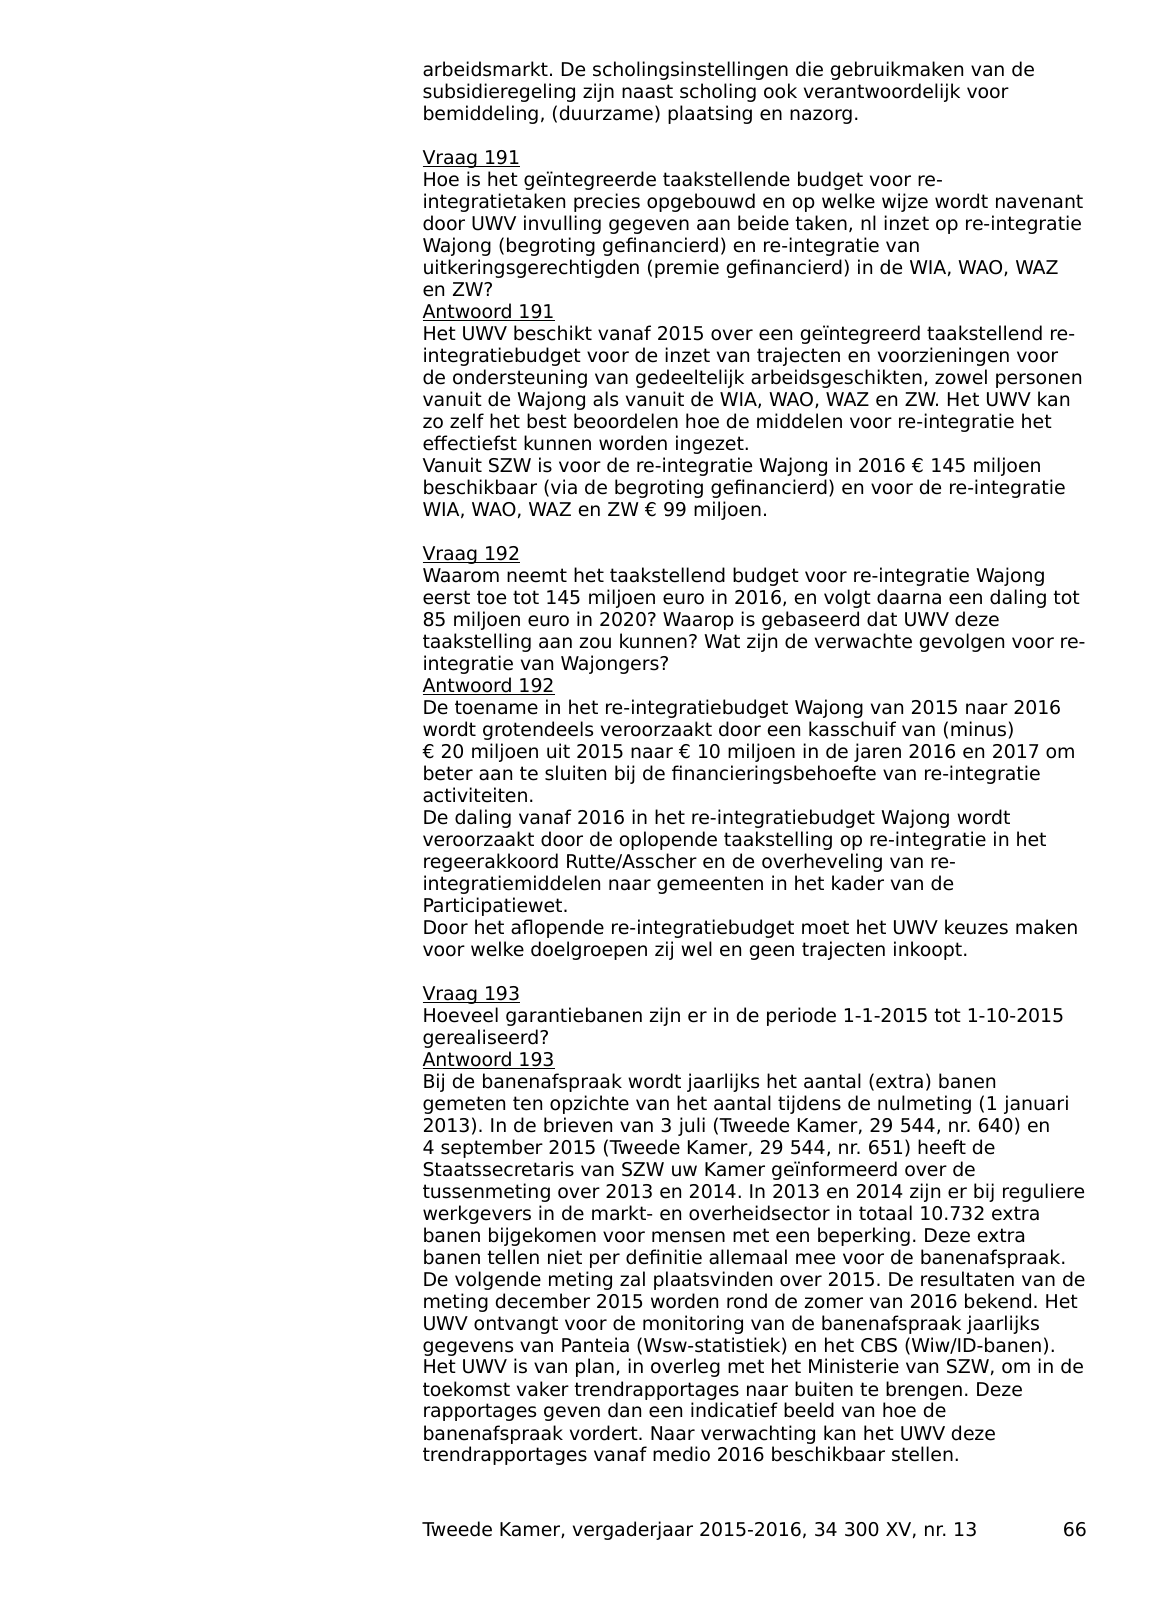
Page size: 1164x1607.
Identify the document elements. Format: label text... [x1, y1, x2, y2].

text Vraag 191 [422, 147, 1087, 169]
text Vanuit SZW is voor de re-integratie Wajong in 2016 € 145 miljoen beschikbaar (via de begroting gefinancierd) en voor de re-integratie WIA, WAO, WAZ en ZW € 99 miljoen. [422, 455, 1087, 521]
text Antwoord 192 [422, 675, 1087, 697]
text De toename in het re-integratiebudget Wajong van 2015 naar 2016 wordt grotendeels veroorzaakt door een kasschuif van (minus) € 20 miljoen uit 2015 naar € 10 miljoen in de jaren 2016 en 2017 om beter aan te sluiten bij de financieringsbehoefte van re-integratie activiteiten. [422, 697, 1087, 807]
text Bij de banenafspraak wordt jaarlijks het aantal (extra) banen gemeten ten opzichte van het aantal tijdens de nulmeting (1 januari 2013). In de brieven van 3 juli (Tweede Kamer, 29 544, nr. 640) en 4 september 2015 (Tweede Kamer, 29 544, nr. 651) heeft de Staatssecretaris van SZW uw Kamer geïnformeerd over de tussenmeting over 2013 en 2014. In 2013 en 2014 zijn er bij reguliere werkgevers in de markt- en overheidsector in totaal 10.732 extra banen bijgekomen voor mensen met een beperking. Deze extra banen tellen niet per definitie allemaal mee voor de banenafspraak. De volgende meting zal plaatsvinden over 2015. De resultaten van de meting december 2015 worden rond de zomer van 2016 bekend. Het UWV ontvangt voor de monitoring van de banenafspraak jaarlijks gegevens van Panteia (Wsw-statistiek) en het CBS (Wiw/ID-banen). Het UWV is van plan, in overleg met het Ministerie van SZW, om in de toekomst vaker trendrapportages naar buiten te brengen. Deze rapportages geven dan een indicatief beeld van hoe de banenafspraak vordert. Naar verwachting kan het UWV deze trendrapportages vanaf medio 2016 beschikbaar stellen. [422, 1071, 1087, 1466]
text De daling vanaf 2016 in het re-integratiebudget Wajong wordt veroorzaakt door de oplopende taakstelling op re-integratie in het regeerakkoord Rutte/Asscher en de overheveling van re-integratiemiddelen naar gemeenten in het kader van de Participatiewet. [422, 807, 1087, 917]
text Antwoord 193 [422, 1049, 1087, 1071]
text Door het aflopende re-integratiebudget moet het UWV keuzes maken voor welke doelgroepen zij wel en geen trajecten inkoopt. [422, 917, 1087, 961]
text Hoeveel garantiebanen zijn er in de periode 1-1-2015 tot 1-10-2015 gerealiseerd? [422, 1005, 1087, 1049]
text Vraag 192 [422, 543, 1087, 565]
text Waarom neemt het taakstellend budget voor re-integratie Wajong eerst toe tot 145 miljoen euro in 2016, en volgt daarna een daling tot 85 miljoen euro in 2020? Waarop is gebaseerd dat UWV deze taakstelling aan zou kunnen? Wat zijn de verwachte gevolgen voor re-integratie van Wajongers? [422, 565, 1087, 675]
text Het UWV beschikt vanaf 2015 over een geïntegreerd taakstellend re-integratiebudget voor de inzet van trajecten en voorzieningen voor de ondersteuning van gedeeltelijk arbeidsgeschikten, zowel personen vanuit de Wajong als vanuit de WIA, WAO, WAZ en ZW. Het UWV kan zo zelf het best beoordelen hoe de middelen voor re-integratie het effectiefst kunnen worden ingezet. [422, 323, 1087, 455]
text arbeidsmarkt. De scholingsinstellingen die gebruikmaken van de subsidieregeling zijn naast scholing ook verantwoordelijk voor bemiddeling, (duurzame) plaatsing en nazorg. [422, 59, 1087, 125]
text Antwoord 191 [422, 301, 1087, 323]
text Hoe is het geïntegreerde taakstellende budget voor re-integratietaken precies opgebouwd en op welke wijze wordt navenant door UWV invulling gegeven aan beide taken, nl inzet op re-integratie Wajong (begroting gefinancierd) en re-integratie van uitkeringsgerechtigden (premie gefinancierd) in de WIA, WAO, WAZ en ZW? [422, 169, 1087, 301]
text Vraag 193 [422, 983, 1087, 1005]
